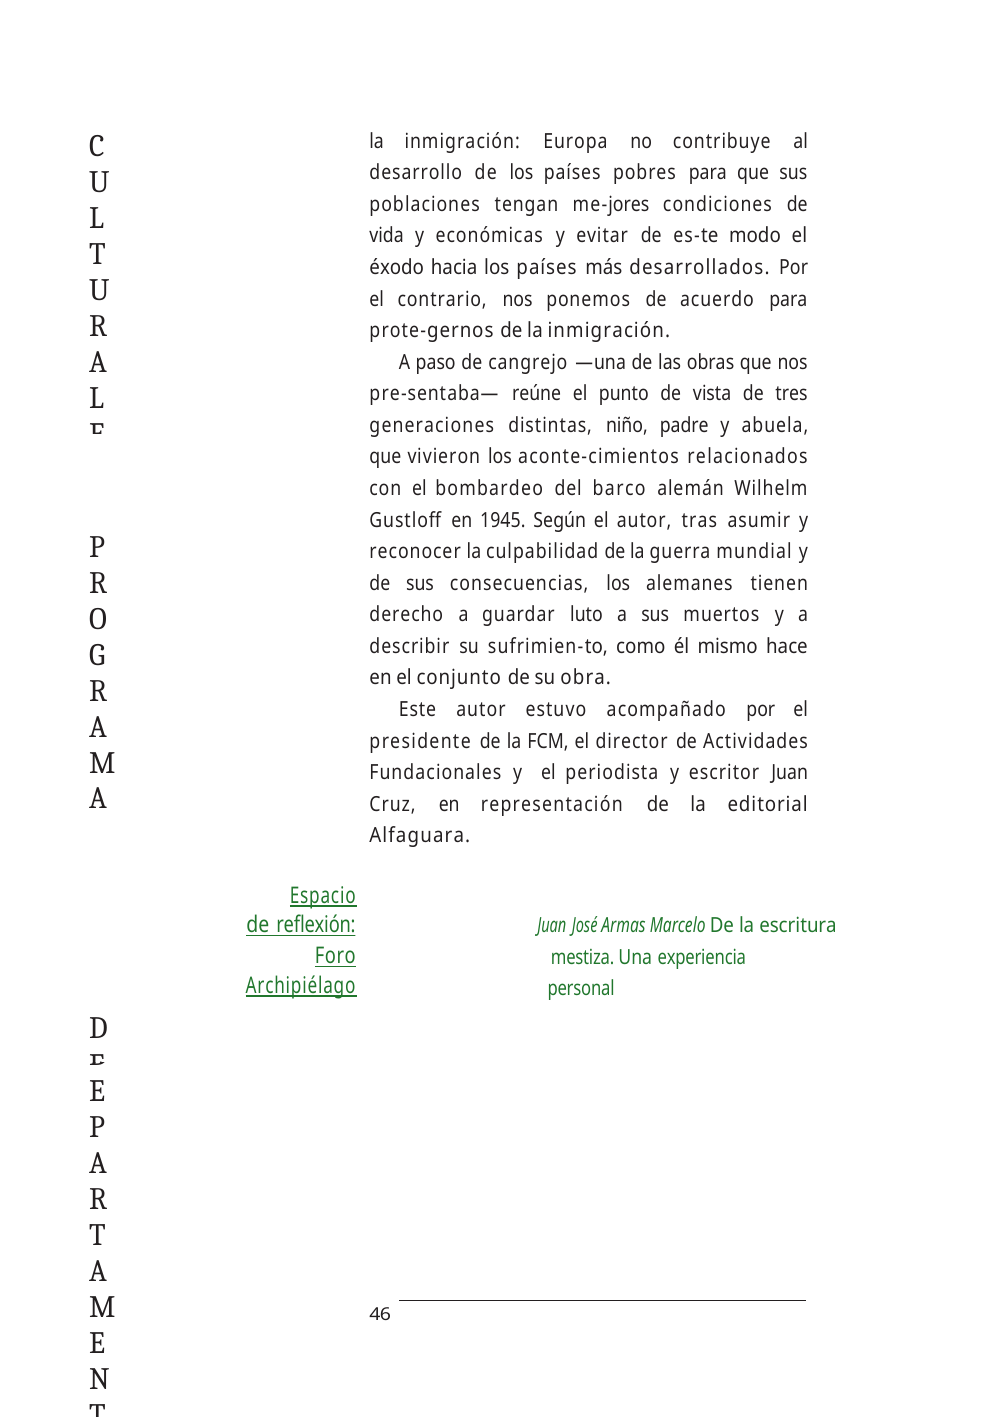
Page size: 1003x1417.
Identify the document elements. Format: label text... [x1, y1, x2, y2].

text D E [89, 1011, 128, 1062]
text Espacio de reflexión: [236, 879, 356, 939]
text la inmigración: Europa no contribuye al desarrollo de los países pobres para que sus poblaciones tengan me-jores condiciones de vida y económicas y evitar de es-te modo el éxodo hacia los países más desarrollados. Por el contrario, nos ponemos de acuerdo para prote-gernos de la inmigración. [369, 126, 808, 344]
text mestiza. Una experiencia [490, 942, 973, 970]
text P R O G R A M A S [89, 529, 128, 812]
text personal [547, 973, 973, 1002]
text Foro Archipiélago [239, 939, 356, 1000]
text Juan José Armas Marcelo De la escritura [489, 910, 973, 939]
text Este autor estuvo acompañado por el presidente de la FCM, el director de Actividades Fundacionales y el periodista y escritor Juan Cruz, en representación de la editorial Alfaguara. [369, 694, 808, 849]
text D E P A R T A M E N T O [89, 1062, 128, 1417]
text A paso de cangrejo —una de las obras que nos pre-sentaba— reúne el punto de vista de tres generaciones distintas, niño, padre y abuela, que vivieron los aconte-cimientos relacionados con el bombardeo del barco alemán Wilhelm Gustloff en 1945. Según el autor, tras asumir y reconocer la culpabilidad de la guerra mundial y de sus consecuencias, los alemanes tienen derecho a guardar luto a sus muertos y a describir su sufrimien-to, como él mismo hace en el conjunto de su obra. [369, 347, 808, 691]
text C U L T U R A L E S [89, 128, 128, 434]
